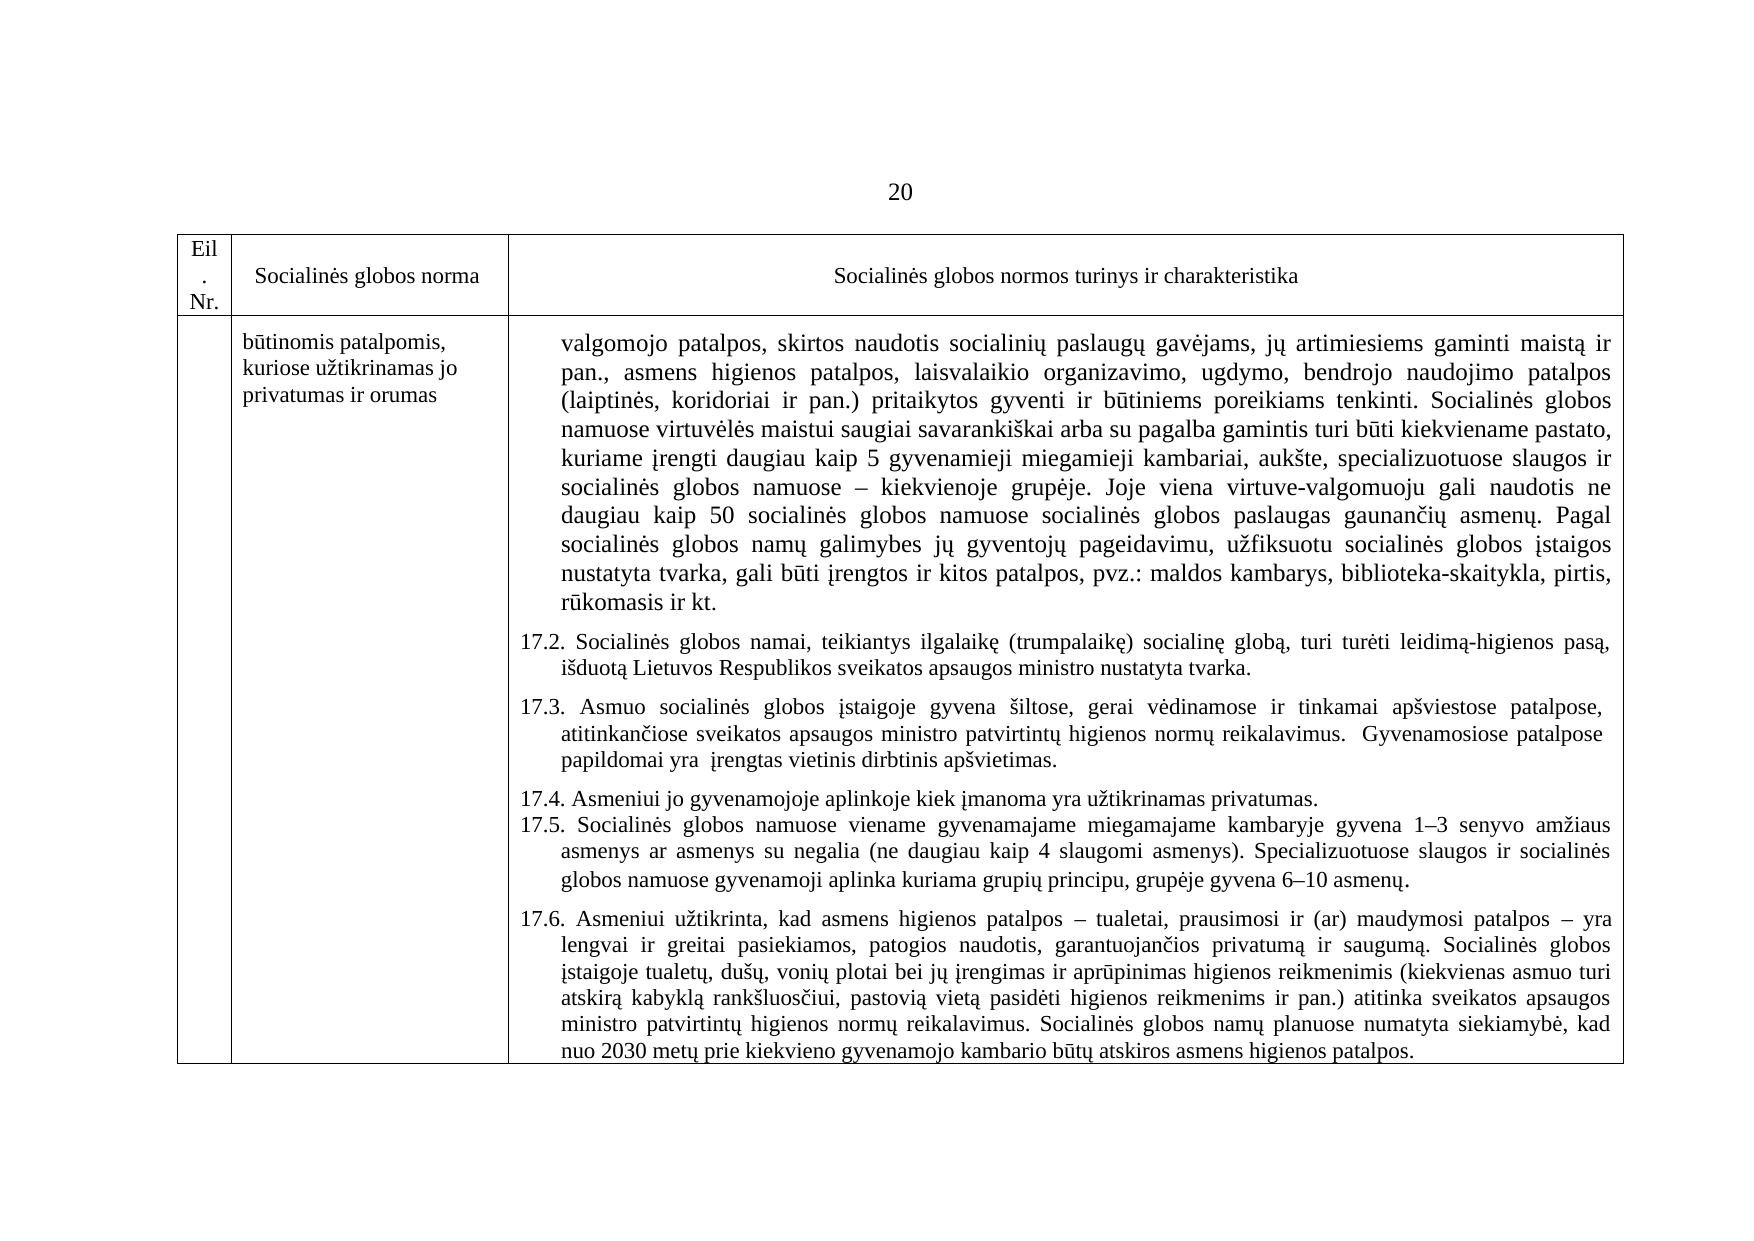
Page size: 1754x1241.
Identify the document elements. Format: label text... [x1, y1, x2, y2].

table_cell [178, 316, 231, 1063]
table_cell būtinomis patalpomis, kuriose užtikrinamas jo privatumas ir orumas [232, 316, 508, 1063]
table_header Eil. Nr. [178, 235, 231, 314]
table_header Socialinės globos normos turinys ir charakteristika [509, 235, 1623, 314]
table_cell valgomojo patalpos, skirtos naudotis socialinių paslaugų gavėjams, jų artimiesiems gaminti maistą ir pan., asmens higienos patalpos, laisvalaikio organizavimo, ugdymo, bendrojo naudojimo patalpos (laiptinės, koridoriai ir pan.) pritaikytos gyventi ir būtiniems poreikiams tenkinti. Socialinės globos namuose virtuvėlės maistui saugiai savarankiškai arba su pagalba gamintis turi būti kiekviename pastato, kuriame įrengti daugiau kaip 5 gyvenamieji miegamieji kambariai, aukšte, specializuotuose slaugos ir socialinės globos namuose – kiekvienoje grupėje. Joje viena virtuve-valgomuoju gali naudotis ne daugiau kaip 50 socialinės globos namuose socialinės globos paslaugas gaunančių asmenų. Pagal socialinės globos namų galimybes jų gyventojų pageidavimu, užfiksuotu socialinės globos įstaigos nustatyta tvarka, gali būti įrengtos ir kitos patalpos, pvz.: maldos kambarys, biblioteka-skaitykla, pirtis, rūkomasis ir kt. 17.2. Socialinės globos namai, teikiantys ilgalaikę (trumpalaikę) socialinę globą, turi turėti leidimą-higienos pasą, išduotą Lietuvos Respublikos sveikatos apsaugos ministro nustatyta tvarka. 17.3. Asmuo socialinės globos įstaigoje gyvena šiltose, gerai vėdinamose ir tinkamai apšviestose patalpose, atitinkančiose sveikatos apsaugos ministro patvirtintų higienos normų reikalavimus. Gyvenamosiose patalpose papildomai yra įrengtas vietinis dirbtinis apšvietimas. 17.4. Asmeniui jo gyvenamojoje aplinkoje kiek įmanoma yra užtikrinamas privatumas. 17.5. Socialinės globos namuose viename gyvenamajame miegamajame kambaryje gyvena 1–3 senyvo amžiaus asmenys ar asmenys su negalia (ne daugiau kaip 4 slaugomi asmenys). Specializuotuose slaugos ir socialinės globos namuose gyvenamoji aplinka kuriama grupių principu, grupėje gyvena 6–10 asmenų. 17.6. Asmeniui užtikrinta, kad asmens higienos patalpos – tualetai, prausimosi ir (ar) maudymosi patalpos – yra lengvai ir greitai pasiekiamos, patogios naudotis, garantuojančios privatumą ir saugumą. Socialinės globos įstaigoje tualetų, dušų, vonių plotai bei jų įrengimas ir aprūpinimas higienos reikmenimis (kiekvienas asmuo turi atskirą kabyklą rankšluosčiui, pastovią vietą pasidėti higienos reikmenims ir pan.) atitinka sveikatos apsaugos ministro patvirtintų higienos normų reikalavimus. Socialinės globos namų planuose numatyta siekiamybė, kad nuo 2030 metų prie kiekvieno gyvenamojo kambario būtų atskiros asmens higienos patalpos. [509, 316, 1623, 1063]
table_header Socialinės globos norma [232, 235, 508, 314]
